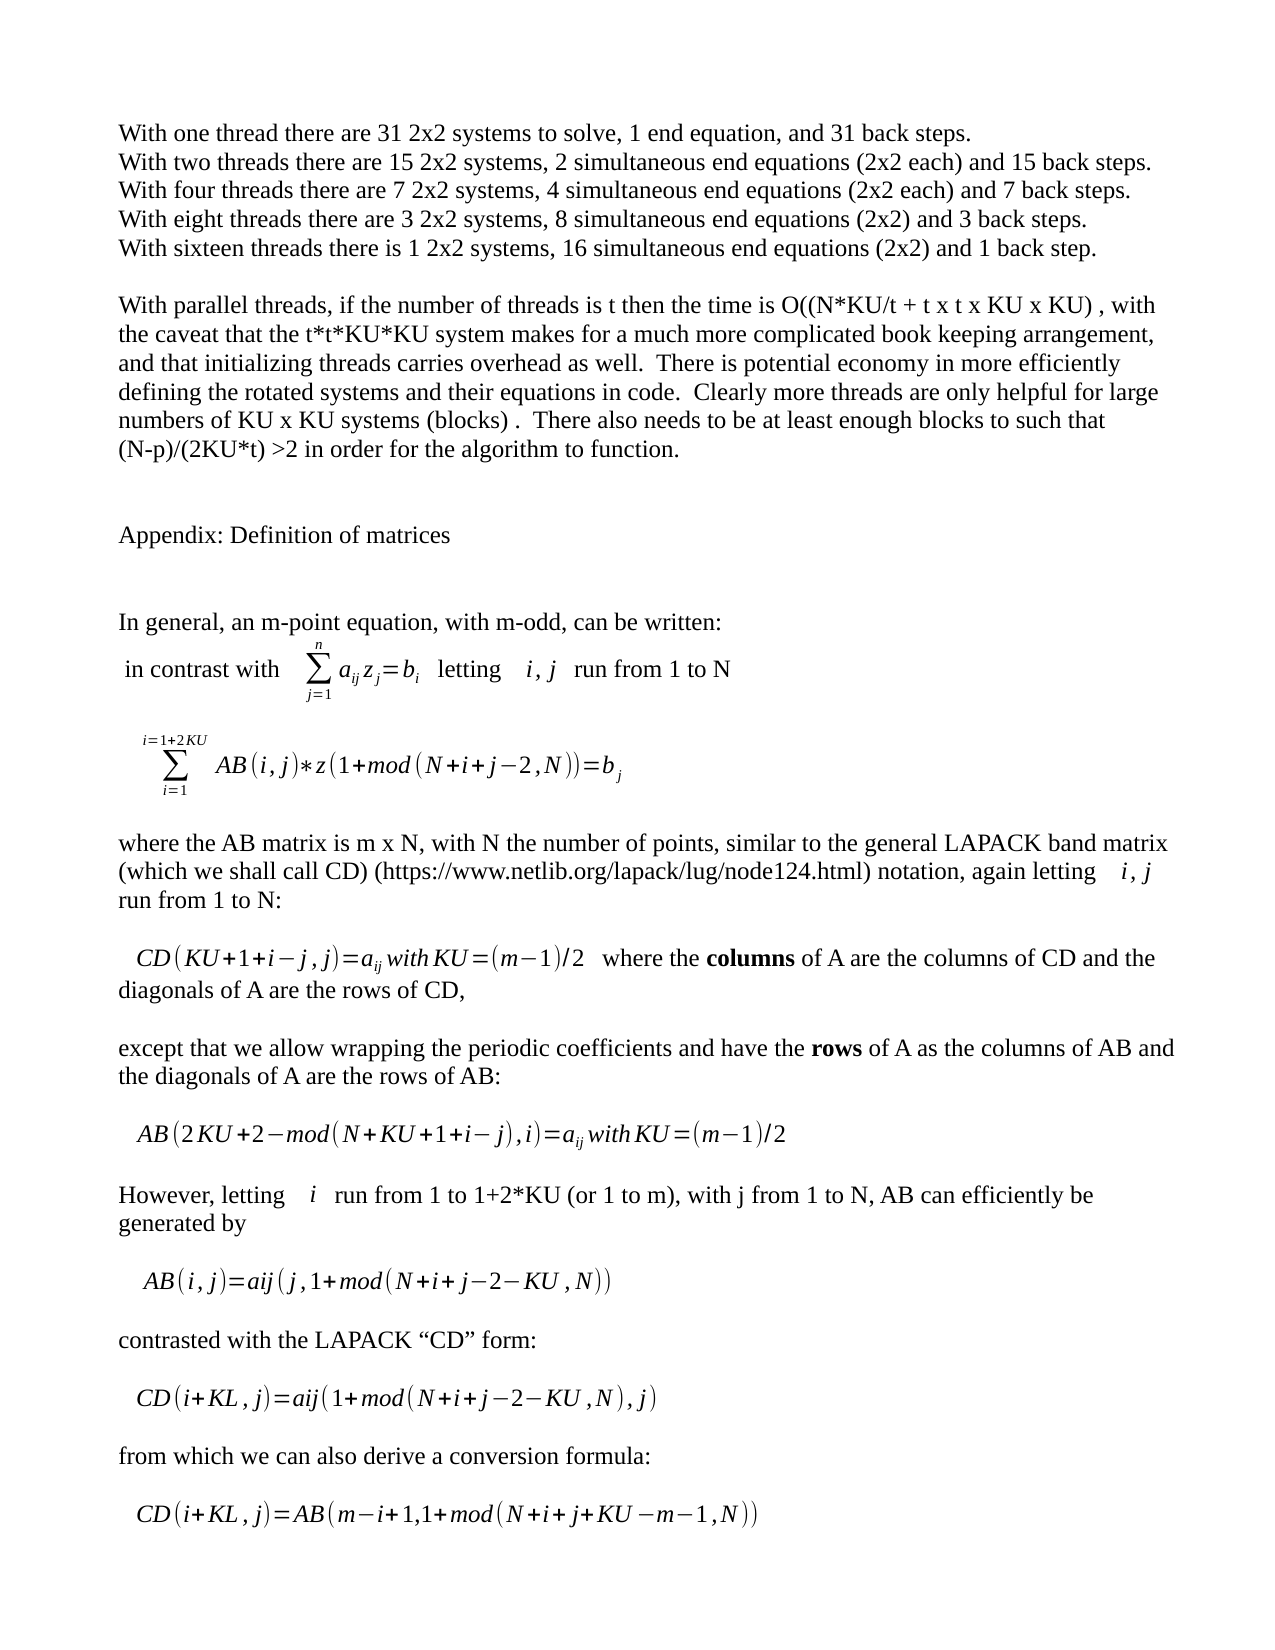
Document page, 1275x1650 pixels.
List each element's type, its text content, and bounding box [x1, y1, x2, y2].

text With four threads there are 7 2x2 systems, 4 simultaneous end equations (2x2 each) and 7 back steps. [118, 176, 1187, 204]
text With one thread there are 31 2x2 systems to solve, 1 end equation, and 31 back steps. [118, 118, 1187, 147]
text contrasted with the LAPACK “CD” form: [118, 1325, 1187, 1354]
text where the AB matrix is m x N, with N the number of points, similar to the general LAPACK band matrix (which we shall call CD) (https://www.netlib.org/lapack/lug/node124.html) notation, again letting run from 1 to N: [118, 828, 1187, 914]
text With sixteen threads there is 1 2x2 systems, 16 simultaneous end equations (2x2) and 1 back step. [118, 233, 1187, 262]
text In general, an m-point equation, with m-odd, can be written: [118, 607, 1187, 636]
text from which we can also derive a conversion formula: [118, 1441, 1187, 1470]
text With parallel threads, if the number of threads is t then the time is O((N*KU/t + t x t x KU x KU) , with the caveat that the t*t*KU*KU system makes for a much more complicated book keeping arrangement, and that initializing threads carries overhead as well. There is potential economy in more efficiently defining the rotated systems and their equations in code. Clearly more threads are only helpful for large numbers of KU x KU systems (blocks) . There also needs to be at least enough blocks to such that (N-p)/(2KU*t) >2 in order for the algorithm to function. [118, 291, 1187, 463]
text With eight threads there are 3 2x2 systems, 8 simultaneous end equations (2x2) and 3 back steps. [118, 204, 1187, 233]
text where the columns of A are the columns of CD and the diagonals of A are the rows of CD, [118, 943, 1187, 1004]
text With two threads there are 15 2x2 systems, 2 simultaneous end equations (2x2 each) and 15 back steps. [118, 147, 1187, 176]
text in contrast with letting run from 1 to N [118, 636, 1187, 703]
text Appendix: Definition of matrices [118, 521, 1187, 549]
text except that we allow wrapping the periodic coefficients and have the rows of A as the columns of AB and the diagonals of A are the rows of AB: [118, 1033, 1187, 1090]
text However, letting run from 1 to 1+2*KU (or 1 to m), with j from 1 to N, AB can efficiently be generated by [118, 1180, 1187, 1237]
